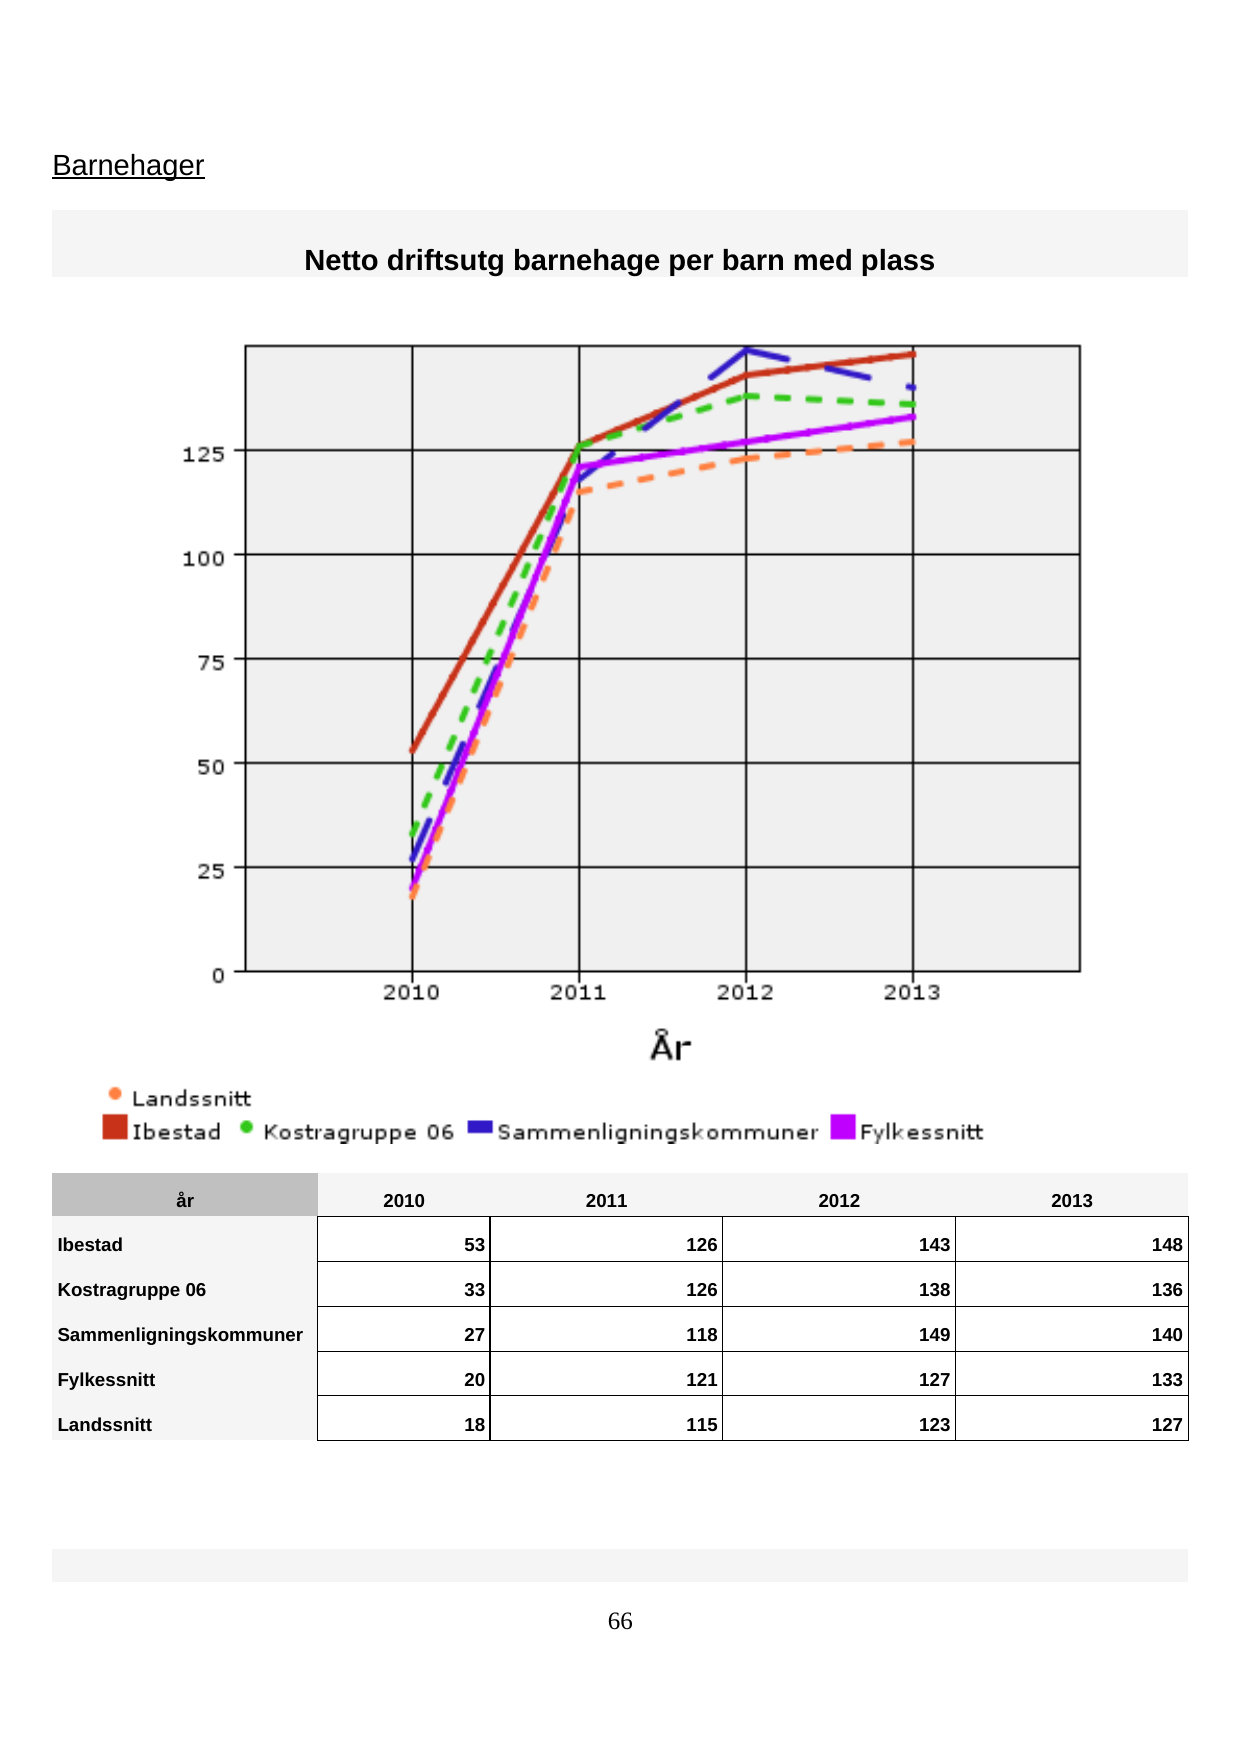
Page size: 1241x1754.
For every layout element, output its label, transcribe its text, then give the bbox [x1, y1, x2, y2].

table_cell Kostragruppe 06 [52, 1261, 317, 1306]
table_cell 126 [491, 1262, 722, 1306]
table_cell 148 [956, 1217, 1188, 1261]
table_cell 136 [956, 1262, 1188, 1306]
table_cell [52, 1144, 1188, 1173]
table_cell 133 [956, 1352, 1188, 1395]
table_cell Landssnitt [52, 1395, 317, 1440]
table_header 2013 [955, 1173, 1188, 1216]
table_cell 127 [723, 1352, 955, 1395]
table_header 2010 [318, 1173, 490, 1216]
table_cell Barnehager [52, 148, 1188, 210]
table_cell Fylkessnitt [52, 1351, 317, 1395]
table_cell 123 [723, 1396, 955, 1440]
table_header [1142, 310, 1188, 1144]
table_cell 140 [956, 1307, 1188, 1351]
table_cell 20 [318, 1352, 489, 1395]
table_header [52, 310, 99, 1144]
table_cell 126 [491, 1217, 722, 1261]
table_header Netto driftsutg barnehage per barn med plass [52, 210, 1188, 277]
table_cell 33 [318, 1262, 489, 1306]
table_cell 138 [723, 1262, 955, 1306]
table_header [52, 1549, 1188, 1582]
table_cell Ibestad [52, 1216, 317, 1261]
table_cell 18 [318, 1396, 489, 1440]
table_cell 143 [723, 1217, 955, 1261]
table_cell Sammenligningskommuner [52, 1306, 317, 1351]
table_cell 149 [723, 1307, 955, 1351]
table_cell 118 [491, 1307, 722, 1351]
table_header 2012 [723, 1173, 955, 1216]
table_cell 121 [491, 1352, 722, 1395]
table_cell 127 [956, 1396, 1188, 1440]
table_cell [52, 1440, 1188, 1549]
table_cell [52, 277, 1188, 310]
table_cell 115 [491, 1396, 722, 1440]
table_header år [52, 1173, 318, 1216]
table_cell 27 [318, 1307, 489, 1351]
table_cell 53 [318, 1217, 489, 1261]
table_header 2011 [490, 1173, 723, 1216]
